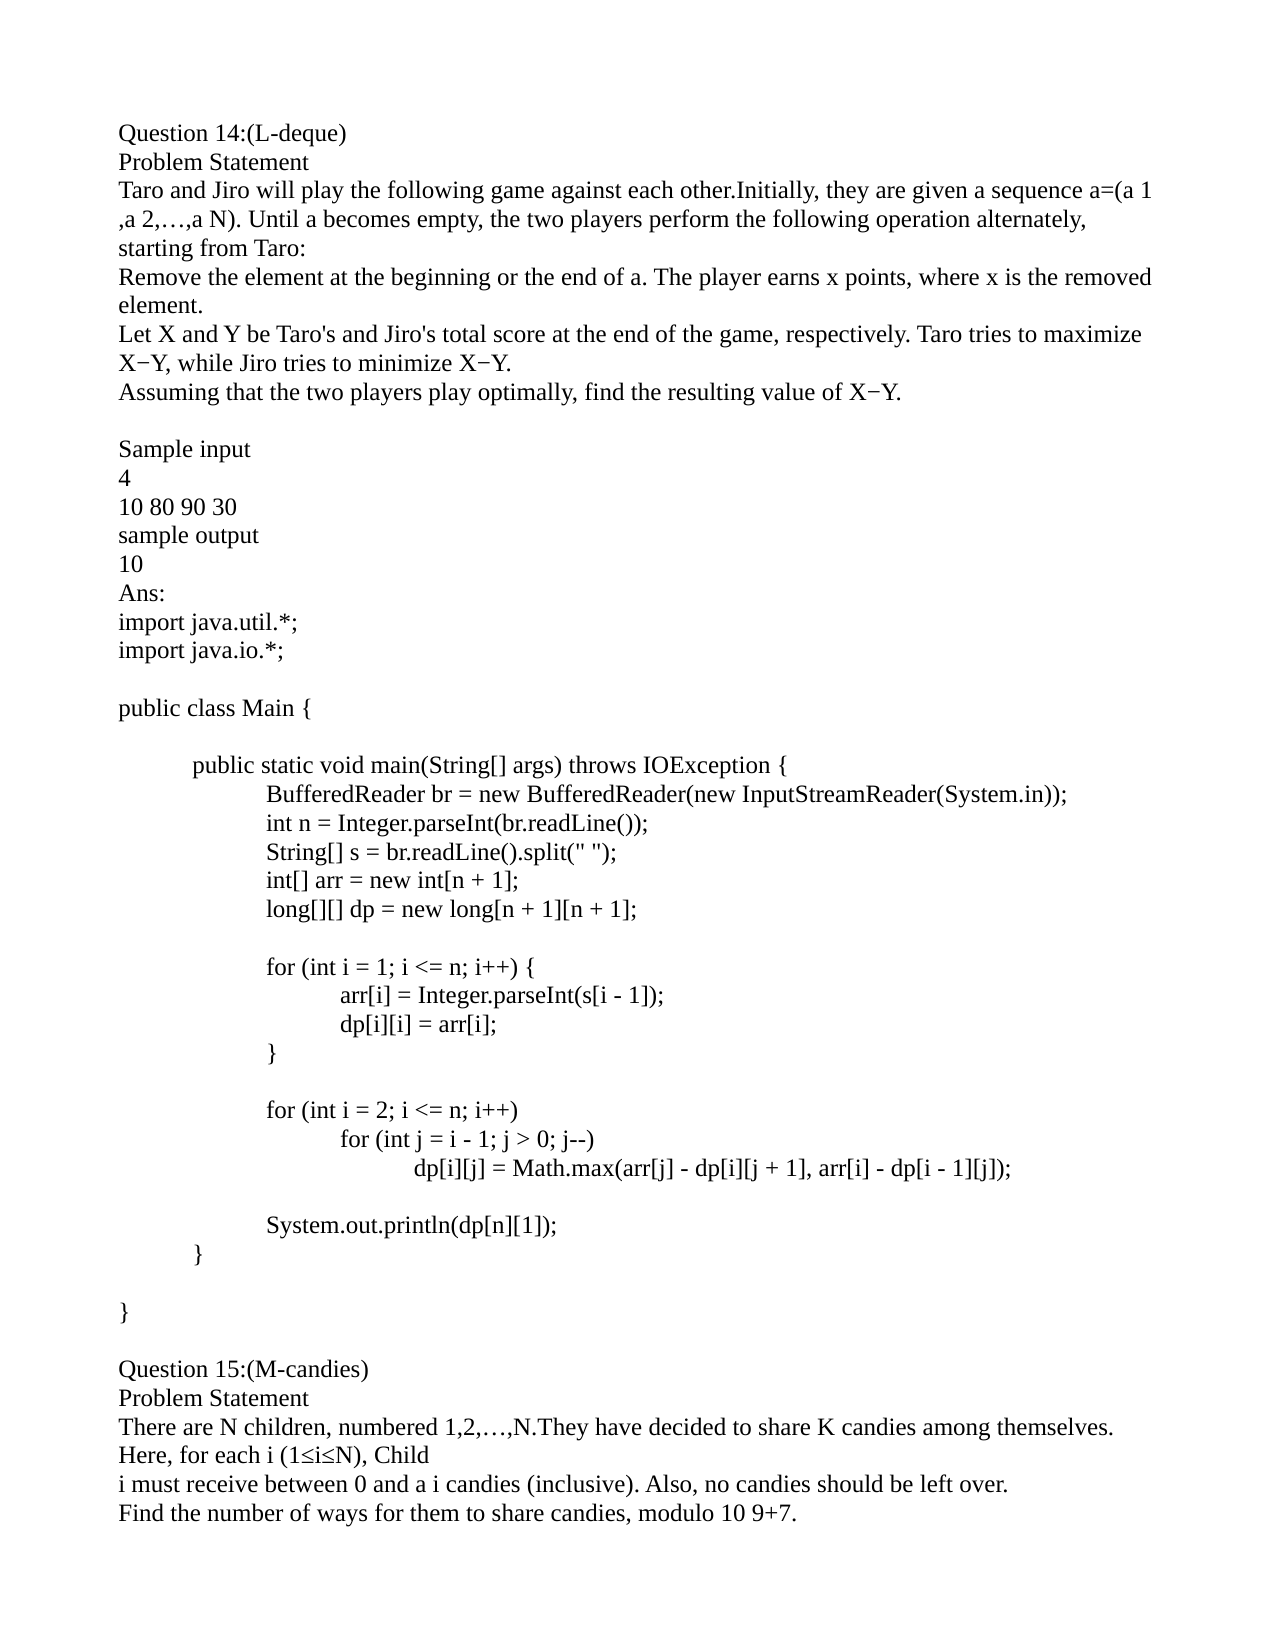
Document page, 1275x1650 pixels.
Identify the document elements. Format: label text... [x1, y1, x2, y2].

text There are N children, numbered 1,2,…,N.They have decided to share K candies among themselves. Here, for each i (1≤i≤N), Child [118, 1412, 1157, 1469]
text arr[i] = Integer.parseInt(s[i - 1]); [118, 981, 1157, 1009]
text Assuming that the two players play optimally, find the resulting value of X−Y. [118, 377, 1157, 406]
text Sample input [118, 434, 1157, 463]
text int[] arr = new int[n + 1]; [118, 866, 1157, 894]
text dp[i][j] = Math.max(arr[j] - dp[i][j + 1], arr[i] - dp[i - 1][j]); [118, 1153, 1157, 1182]
text i must receive between 0 and a i candies (inclusive). Also, no candies should be left over. [118, 1469, 1157, 1498]
text 10 [118, 549, 1157, 578]
text } [118, 1038, 1157, 1067]
text Taro and Jiro will play the following game against each other.Initially, they are given a sequence a=(a 1 [118, 176, 1157, 204]
text dp[i][i] = arr[i]; [118, 1009, 1157, 1038]
text } [118, 1239, 1157, 1268]
text ​,a 2,…,a N). Until a becomes empty, the two players perform the following operation alternately, starting from Taro: [118, 204, 1157, 262]
text import java.io.*; [118, 636, 1157, 664]
text public class Main { [118, 693, 1157, 722]
text BufferedReader br = new BufferedReader(new InputStreamReader(System.in)); [118, 779, 1157, 808]
text long[][] dp = new long[n + 1][n + 1]; [118, 894, 1157, 923]
text X−Y, while Jiro tries to minimize X−Y. [118, 348, 1157, 377]
text for (int i = 2; i <= n; i++) [118, 1096, 1157, 1124]
text Find the number of ways for them to share candies, modulo 10 9+7. [118, 1498, 1157, 1527]
text String[] s = br.readLine().split(" "); [118, 837, 1157, 866]
text public static void main(String[] args) throws IOException { [118, 751, 1157, 779]
text Question 15:(M-candies) [118, 1354, 1157, 1383]
text Remove the element at the beginning or the end of a. The player earns x points, where x is the removed element. [118, 262, 1157, 319]
text Problem Statement [118, 147, 1157, 176]
text Ans: [118, 578, 1157, 607]
text 10 80 90 30 [118, 492, 1157, 521]
text } [118, 1297, 1157, 1326]
text int n = Integer.parseInt(br.readLine()); [118, 808, 1157, 837]
text for (int i = 1; i <= n; i++) { [118, 952, 1157, 981]
text sample output [118, 521, 1157, 549]
text Problem Statement [118, 1383, 1157, 1412]
text for (int j = i - 1; j > 0; j--) [118, 1124, 1157, 1153]
text System.out.println(dp[n][1]); [118, 1211, 1157, 1239]
text import java.util.*; [118, 607, 1157, 636]
text Let X and Y be Taro's and Jiro's total score at the end of the game, respectively. Taro tries to maximize [118, 319, 1157, 348]
text Question 14:(L-deque) [118, 118, 1157, 147]
text 4 [118, 463, 1157, 492]
